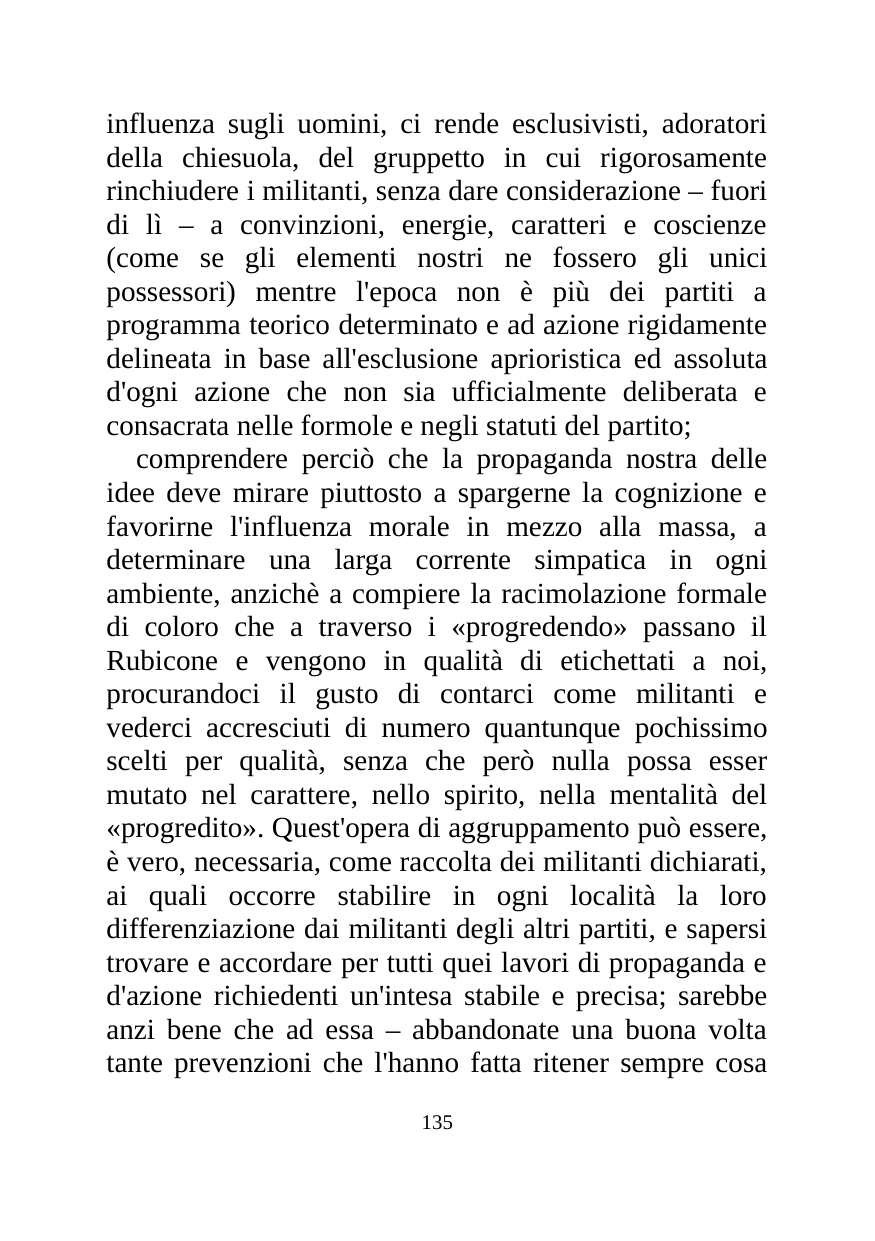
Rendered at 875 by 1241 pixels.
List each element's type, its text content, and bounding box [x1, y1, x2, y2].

text comprendere perciò che la propaganda nostra delle idee deve mirare piuttosto a spargerne la cognizione e favorirne l'influenza morale in mezzo alla massa, a determinare una larga corrente simpatica in ogni ambiente, anzichè a compiere la racimolazione formale di coloro che a traverso i «progredendo» passano il Rubicone e vengono in qualità di etichettati a noi, procurandoci il gusto di contarci come militanti e vederci accresciuti di numero quantunque pochissimo scelti per qualità, senza che però nulla possa esser mutato nel carattere, nello spirito, nella mentalità del «progredito». Quest'opera di aggruppamento può essere, è vero, necessaria, come raccolta dei militanti dichiarati, ai quali occorre stabilire in ogni località la loro differenziazione dai militanti degli altri partiti, e sapersi trovare e accordare per tutti quei lavori di propaganda e d'azione richiedenti un'intesa stabile e precisa; sarebbe anzi bene che ad essa – abbandonate una buona volta tante prevenzioni che l'hanno fatta ritener sempre cosa [106, 442, 768, 1079]
text influenza sugli uomini, ci rende esclusivisti, adoratori della chiesuola, del gruppetto in cui rigorosamente rinchiudere i militanti, senza dare considerazione – fuori di lì – a convinzioni, energie, caratteri e coscienze (come se gli elementi nostri ne fossero gli unici possessori) mentre l'epoca non è più dei partiti a programma teorico determinato e ad azione rigidamente delineata in base all'esclusione aprioristica ed assoluta d'ogni azione che non sia ufficialmente deliberata e consacrata nelle formole e negli statuti del partito; [106, 106, 768, 442]
